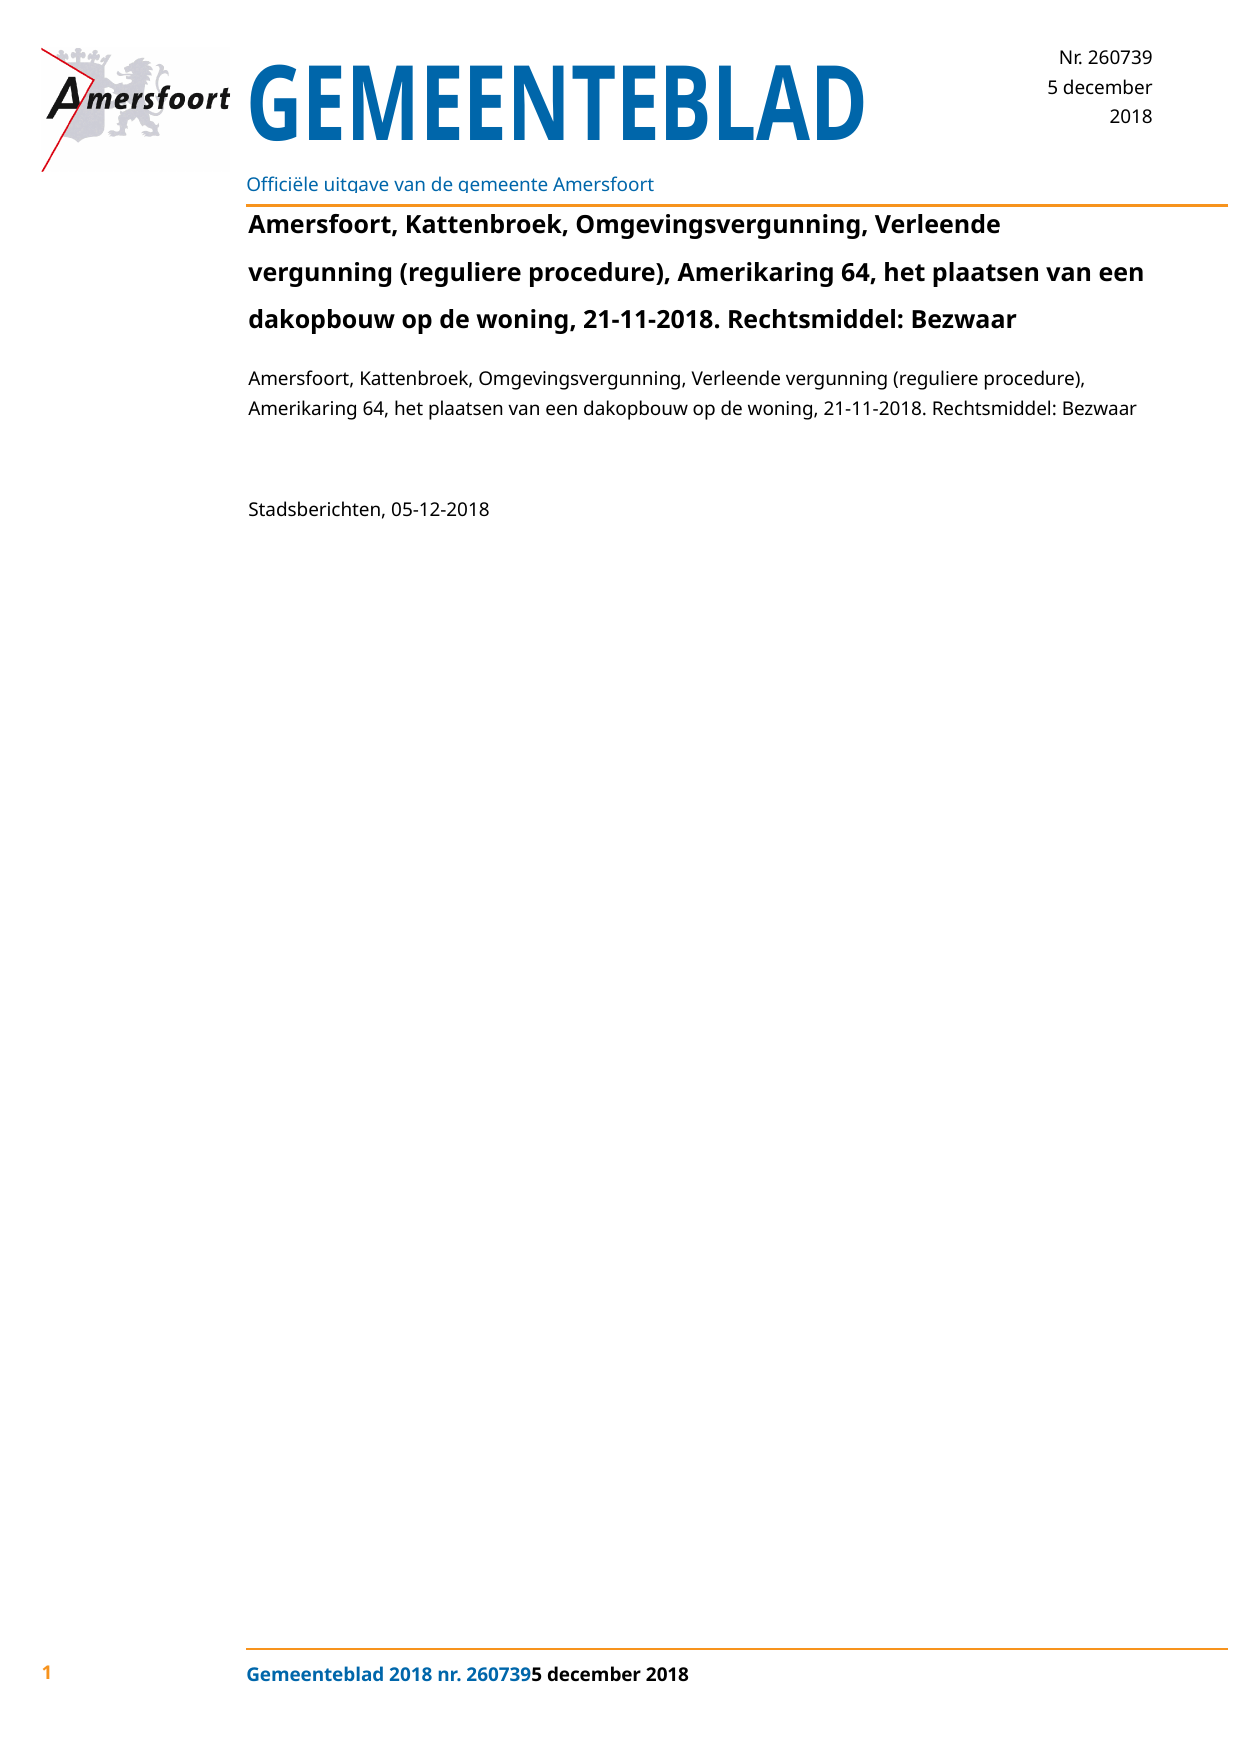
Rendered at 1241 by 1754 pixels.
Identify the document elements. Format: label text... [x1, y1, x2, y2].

text Stadsberichten, 05-12-2018 [248, 496, 1152, 522]
text Amersfoort, Kattenbroek, Omgevingsvergunning, Verleende vergunning (reguliere procedure), Amerikaring 64, het plaatsen van een dakopbouw op de woning, 21-11-2018. Rechtsmiddel: Bezwaar [248, 207, 1152, 336]
text Amersfoort, Kattenbroek, Omgevingsvergunning, Verleende vergunning (reguliere procedure), Amerikaring 64, het plaatsen van een dakopbouw op de woning, 21-11-2018. Rechtsmiddel: Bezwaar [248, 366, 1152, 421]
picture [41, 47, 231, 172]
